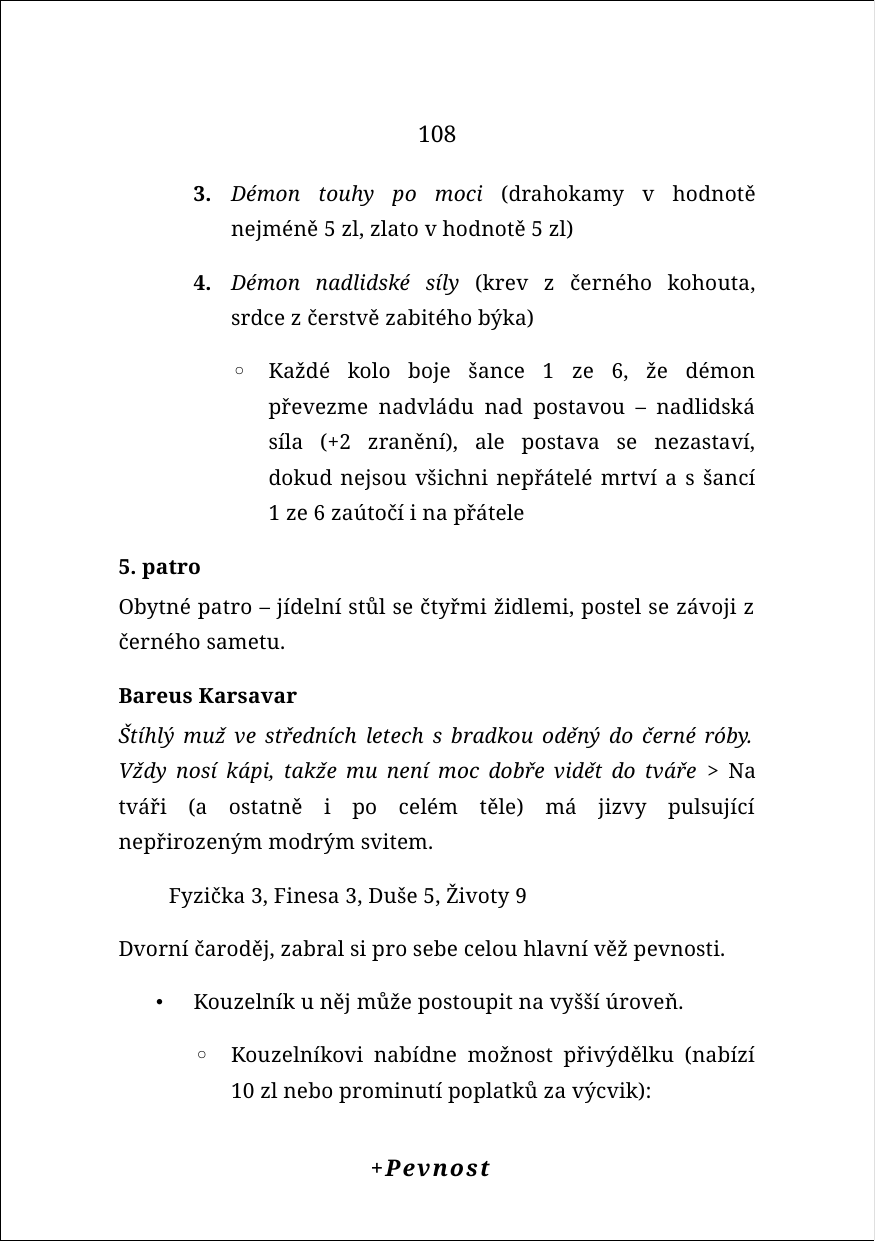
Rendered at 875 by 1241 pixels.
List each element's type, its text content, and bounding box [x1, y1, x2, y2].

list Každé kolo boje šance 1 ze 6, že démon převezme nadvládu nad postavou – nadlidská síla (+2 zranění), ale postava se nezastaví, dokud nejsou všichni nepřátelé mrtví a s šancí 1 ze 6 zaútočí i na přátele [231, 356, 756, 527]
text Štíhlý muž ve středních letech s bradkou oděný do černé róby. Vždy nosí kápi, takže mu není moc dobře vidět do tváře > Na tváři (a ostatně i po celém těle) má jizvy pulsující nepřirozeným modrým svitem. [118, 721, 756, 856]
list Kouzelníkovi nabídne možnost přivýdělku (nabízí 10 zl nebo prominutí poplatků za výcvik): [193, 1040, 756, 1104]
subtitle Bareus Karsavar [118, 681, 756, 709]
subtitle 5. patro [118, 552, 756, 580]
text Obytné patro – jídelní stůl se čtyřmi židlemi, postel se závoji z černého sametu. [118, 592, 756, 656]
list Kouzelník u něj může postoupit na vyšší úroveň. [156, 987, 756, 1016]
text Fyzička 3, Finesa 3, Duše 5, Životy 9 [168, 881, 756, 909]
text Dvorní čaroděj, zabral si pro sebe celou hlavní věž pevnosti. [118, 934, 756, 962]
list Démon touhy po moci (drahokamy v hodnotě nejméně 5 zl, zlato v hodnotě 5 zl) [193, 179, 756, 243]
list Démon nadlidské síly (krev z černého kohouta, srdce z čerstvě zabitého býka) [193, 268, 756, 332]
